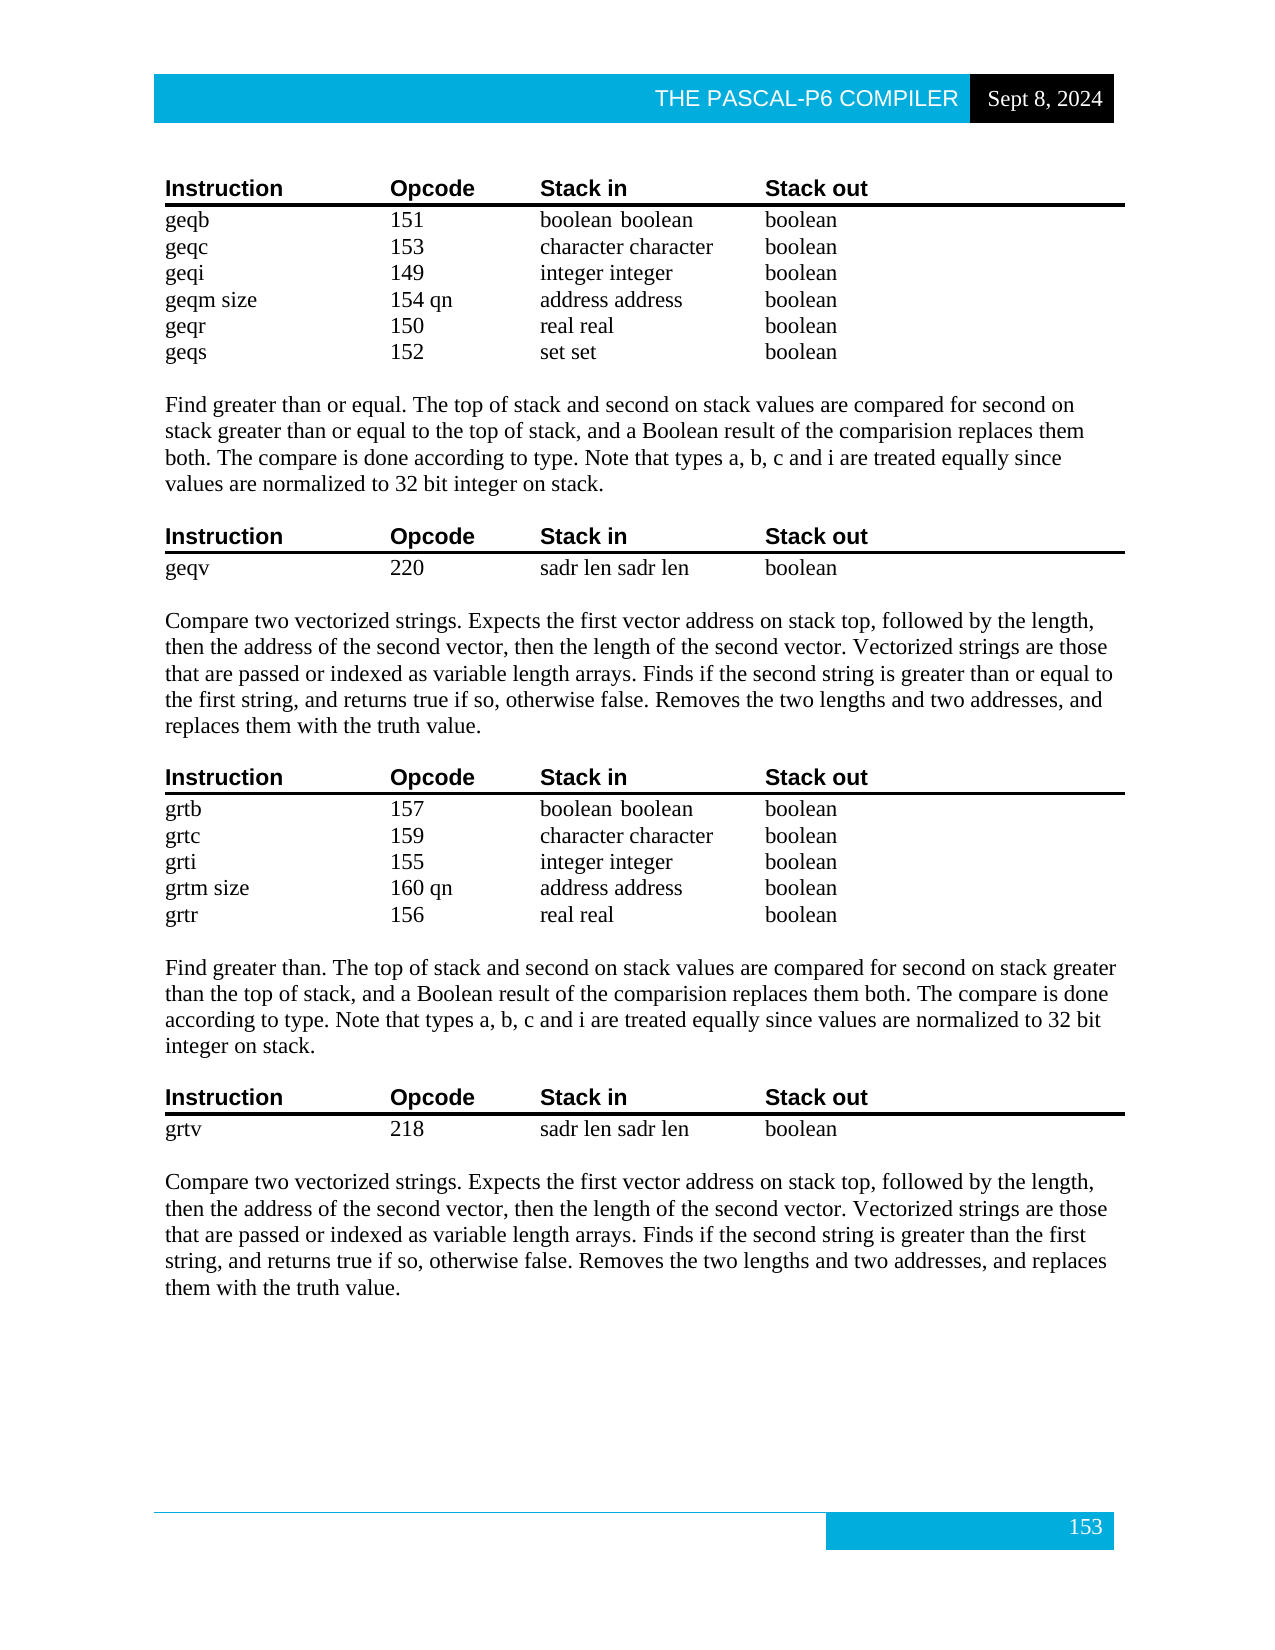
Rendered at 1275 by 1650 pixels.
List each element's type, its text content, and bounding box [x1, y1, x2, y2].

text Find greater than. The top of stack and second on stack values are compared for second on stack greater than the top of stack, and a Boolean result of the comparision replaces them both. The compare is done according to type. Note that types a, b, c and i are treated equally since values are normalized to 32 bit integer on stack. [165, 953, 1125, 1059]
text Instruction Opcode Stack in Stack out [165, 523, 1125, 551]
text geqv 220 sadr len sadr len boolean [165, 554, 1125, 581]
text grti 155 integer integer boolean [165, 848, 1125, 874]
text Instruction Opcode Stack in Stack out [165, 764, 1125, 792]
text grtv 218 sadr len sadr len boolean [165, 1116, 1125, 1142]
text geqi 149 integer integer boolean [165, 259, 1125, 286]
text grtc 159 character character boolean [165, 822, 1125, 848]
text grtr 156 real real boolean [165, 901, 1125, 927]
text geqs 152 set set boolean [165, 338, 1125, 365]
text geqr 150 real real boolean [165, 312, 1125, 338]
text Compare two vectorized strings. Expects the first vector address on stack top, followed by the length, then the address of the second vector, then the length of the second vector. Vectorized strings are those that are passed or indexed as variable length arrays. Finds if the second string is greater than the first string, and returns true if so, otherwise false. Removes the two lengths and two addresses, and replaces them with the truth value. [165, 1168, 1125, 1300]
text geqc 153 character character boolean [165, 233, 1125, 259]
text grtm size 160 qn address address boolean [165, 874, 1125, 901]
text Find greater than or equal. The top of stack and second on stack values are compared for second on stack greater than or equal to the top of stack, and a Boolean result of the comparision replaces them both. The compare is done according to type. Note that types a, b, c and i are treated equally since values are normalized to 32 bit integer on stack. [165, 391, 1125, 496]
text geqm size 154 qn address address boolean [165, 286, 1125, 312]
text Instruction Opcode Stack in Stack out [165, 1084, 1125, 1112]
text grtb 157 boolean boolean boolean [165, 795, 1125, 822]
text geqb 151 boolean boolean boolean [165, 207, 1125, 233]
text Instruction Opcode Stack in Stack out [165, 175, 1125, 203]
text Compare two vectorized strings. Expects the first vector address on stack top, followed by the length, then the address of the second vector, then the length of the second vector. Vectorized strings are those that are passed or indexed as variable length arrays. Finds if the second string is greater than or equal to the first string, and returns true if so, otherwise false. Removes the two lengths and two addresses, and replaces them with the truth value. [165, 607, 1125, 739]
